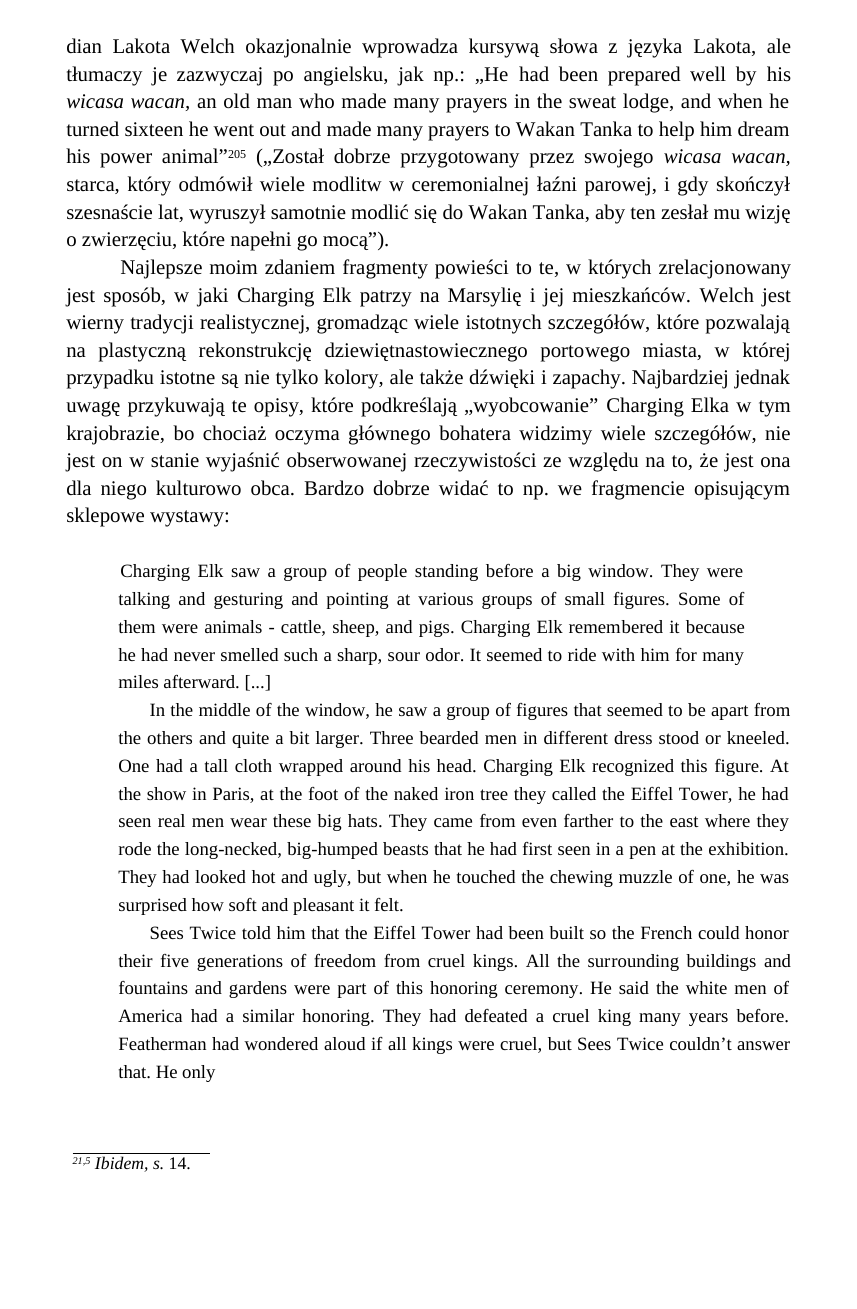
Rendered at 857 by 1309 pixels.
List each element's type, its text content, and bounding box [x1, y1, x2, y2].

text 21,5 Ibidem, s. 14. [72, 1154, 210, 1173]
text Najlepsze moim zdaniem fragmenty powieści to te, w których zrelacjo­nowany jest sposób, w jaki Charging Elk patrzy na Marsylię i jej mieszkańców. Welch jest wierny tradycji realistycznej, gromadząc wiele istotnych szczegółów, które pozwalają na plastyczną rekonstrukcję dziewiętnastowiecznego porto­wego miasta, w której przypadku istotne są nie tylko kolory, ale także dźwięki i zapachy. Najbardziej jednak uwagę przykuwają te opisy, które podkreślają „wyobcowanie” Charging Elka w tym krajobrazie, bo chociaż oczyma główne­go bohatera widzimy wiele szczegółów, nie jest on w stanie wyjaśnić obserwo­wanej rzeczywistości ze względu na to, że jest ona dla niego kulturowo obca. Bardzo dobrze widać to np. we fragmencie opisującym sklepowe wystawy: [66, 255, 791, 527]
text Charging Elk saw a group of people standing before a big window. They were talking and gesturing and pointing at various groups of small figures. Some of them were animals - cattle, sheep, and pigs. Charging Elk remem­bered it because he had never smelled such a sharp, sour odor. It seemed to ride with him for many miles afterward. [...] [118, 560, 745, 693]
text dian Lakota Welch okazjonalnie wprowadza kursywą słowa z języka Lakota, ale tłumaczy je zazwyczaj po angielsku, jak np.: „He had been prepared well by his wicasa wacan, an old man who made many prayers in the sweat lodge, and when he turned sixteen he went out and made many prayers to Wakan Tanka to help him dream his power animal”205 („Został dobrze przygotowany przez swojego wicasa wacan, starca, który odmówił wiele modlitw w ceremonialnej łaźni parowej, i gdy skończył szesnaście lat, wyruszył samotnie modlić się do Wakan Tanka, aby ten zesłał mu wizję o zwierzęciu, które napełni go mocą”). [66, 34, 791, 251]
text In the middle of the window, he saw a group of figures that seemed to be apart from the others and quite a bit larger. Three bearded men in different dress stood or kneeled. One had a tall cloth wrapped around his head. Charging Elk recognized this figure. At the show in Paris, at the foot of the naked iron tree they called the Eiffel Tower, he had seen real men wear these big hats. They came from even farther to the east where they rode the long-necked, big-humped beasts that he had first seen in a pen at the exhibition. They had looked hot and ugly, but when he touched the chewing muzzle of one, he was surprised how soft and pleasant it felt. [118, 699, 791, 915]
text Sees Twice told him that the Eiffel Tower had been built so the French could honor their five generations of freedom from cruel kings. All the sur­rounding buildings and fountains and gardens were part of this honoring ceremony. He said the white men of America had a similar honoring. They had defeated a cruel king many years before. Featherman had wondered aloud if all kings were cruel, but Sees Twice couldn’t answer that. He only [118, 922, 791, 1082]
